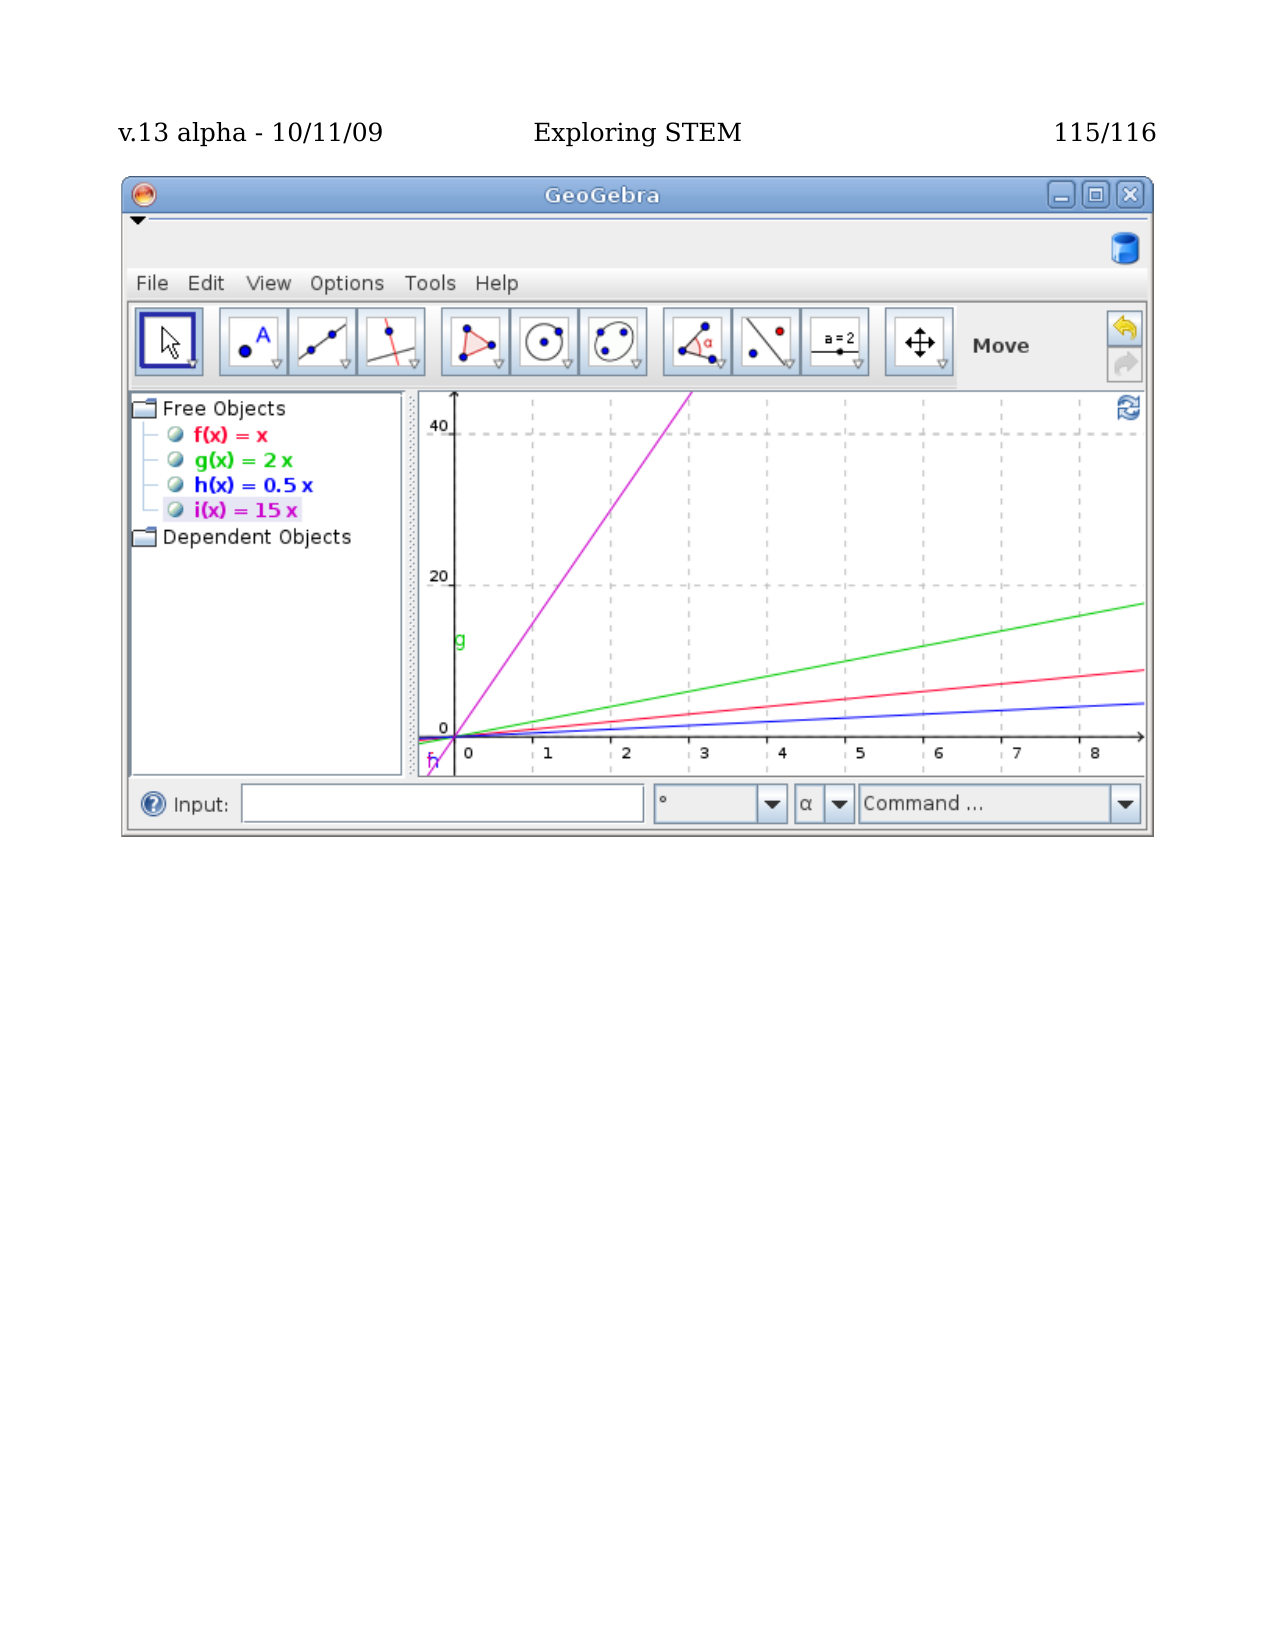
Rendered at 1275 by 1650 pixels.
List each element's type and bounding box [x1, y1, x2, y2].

picture [121, 176, 1154, 837]
